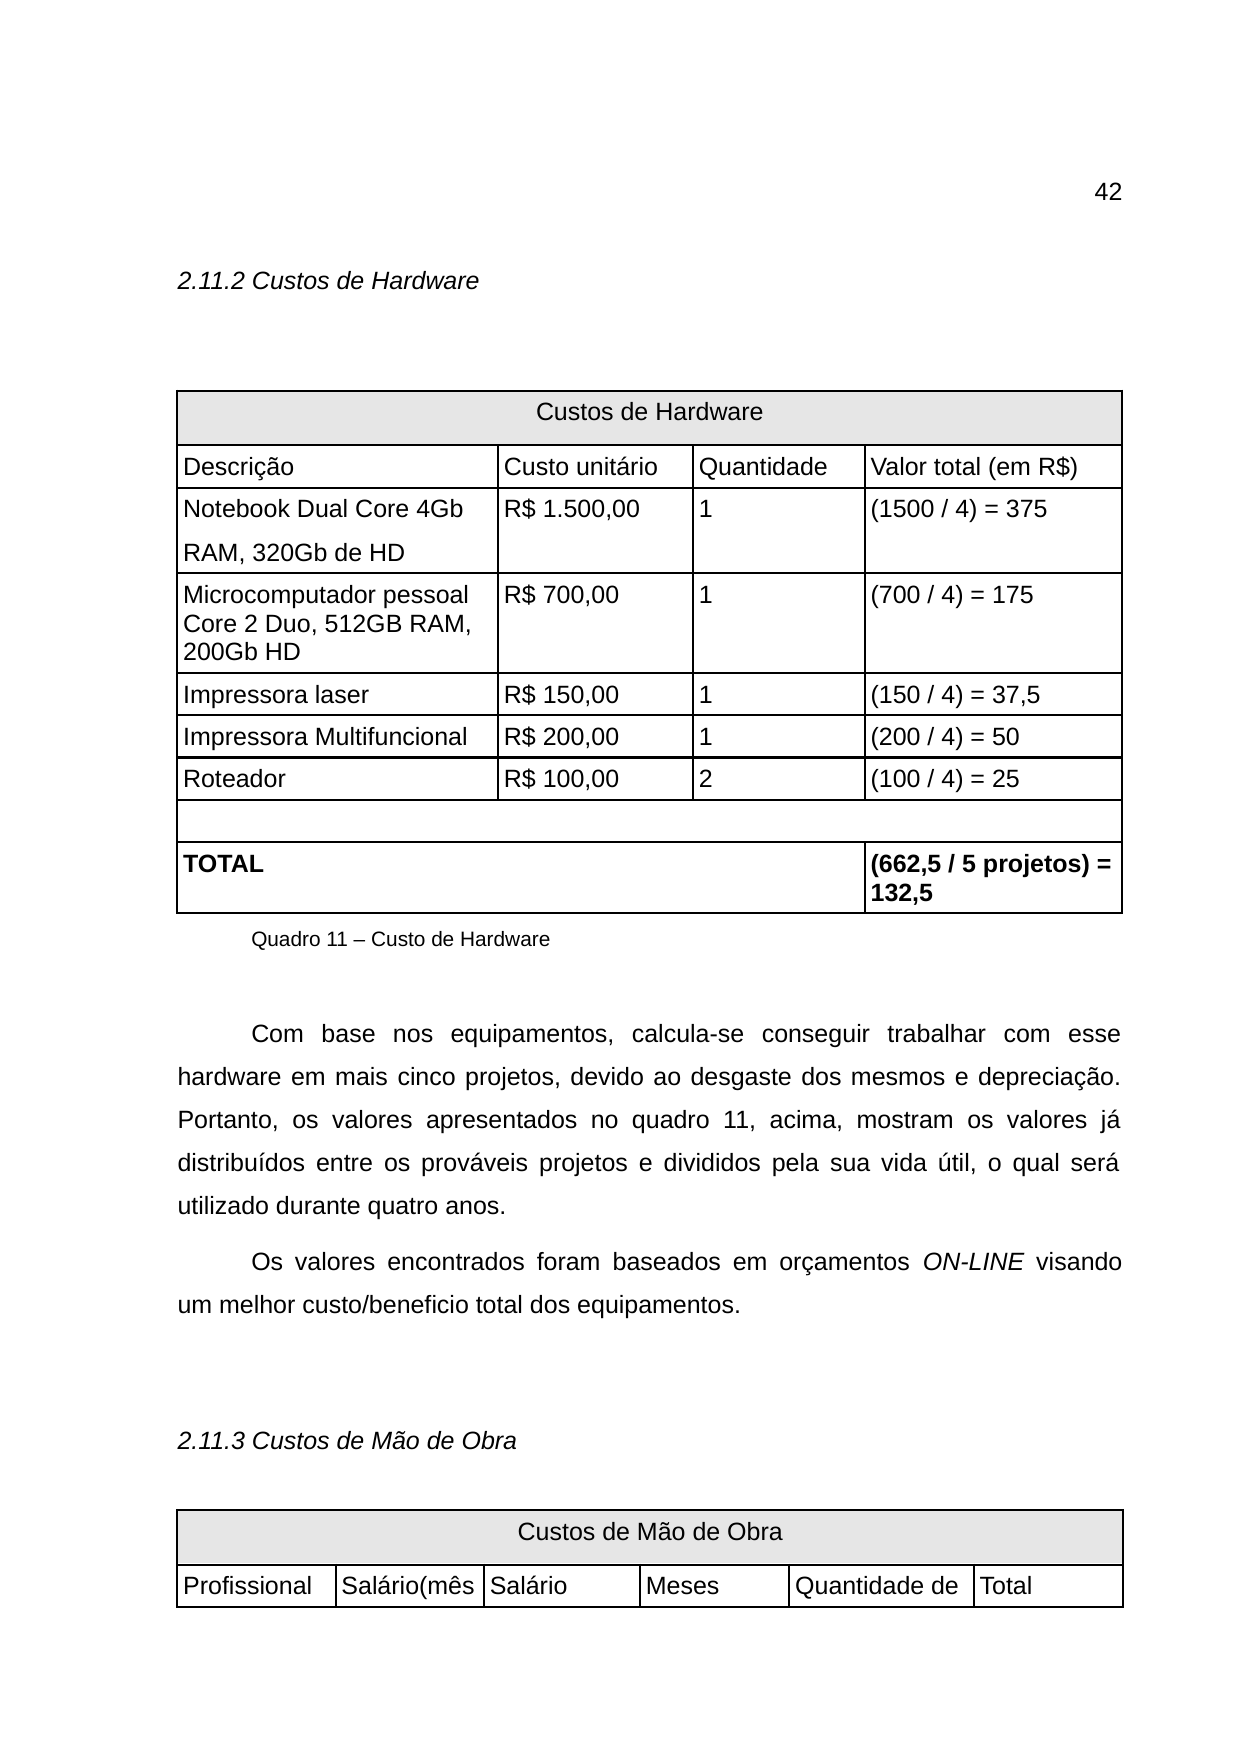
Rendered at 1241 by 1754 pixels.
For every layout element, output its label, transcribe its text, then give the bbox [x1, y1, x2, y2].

table_cell (700 / 4) = 175 [866, 574, 1121, 672]
table_cell Notebook Dual Core 4Gb RAM, 320Gb de HD [178, 489, 497, 572]
table_cell Descrição [178, 446, 497, 487]
table_header Custos de Mão de Obra [178, 1511, 1122, 1563]
table_cell R$ 1.500,00 [499, 489, 692, 572]
text Quadro 11 – Custo de Hardware [177, 927, 1122, 951]
table_cell Salário(mês [337, 1566, 483, 1606]
table_cell (100 / 4) = 25 [866, 759, 1121, 799]
table_cell Quantidade [694, 446, 864, 487]
table_cell 2 [694, 759, 864, 799]
table_cell 1 [694, 489, 864, 572]
table_cell Total [975, 1566, 1122, 1606]
table_cell 1 [694, 716, 864, 756]
table_cell R$ 200,00 [499, 716, 692, 756]
table_cell Valor total (em R$) [866, 446, 1121, 487]
table_cell R$ 700,00 [499, 574, 692, 672]
table_cell 1 [694, 674, 864, 714]
table_cell R$ 100,00 [499, 759, 692, 799]
table_cell Profissional [178, 1566, 335, 1606]
table_cell [178, 801, 1121, 841]
table_cell TOTAL [178, 843, 864, 912]
table_cell Salário [485, 1566, 639, 1606]
table_cell (1500 / 4) = 375 [866, 489, 1121, 572]
text Os valores encontrados foram baseados em orçamentos ON-LINE visando um melhor custo/beneficio total dos equipamentos. [177, 1247, 1122, 1319]
table_cell (200 / 4) = 50 [866, 716, 1121, 756]
table_header Custos de Hardware [178, 392, 1121, 444]
table_cell (150 / 4) = 37,5 [866, 674, 1121, 714]
table_cell (662,5 / 5 projetos) = 132,5 [866, 843, 1121, 912]
table_cell 1 [694, 574, 864, 672]
table_cell Quantidade de [790, 1566, 973, 1606]
table_cell Impressora Multifuncional [178, 716, 497, 756]
table_cell Meses [641, 1566, 788, 1606]
table_cell R$ 150,00 [499, 674, 692, 714]
table_cell Roteador [178, 759, 497, 799]
subtitle 2.11.3 Custos de Mão de Obra [177, 1426, 1122, 1455]
table_cell Impressora laser [178, 674, 497, 714]
table_cell Custo unitário [499, 446, 692, 487]
text Com base nos equipamentos, calcula-se conseguir trabalhar com esse hardware em mais cinco projetos, devido ao desgaste dos mesmos e depreciação. Portanto, os valores apresentados no quadro 11, acima, mostram os valores já distribuídos entre os prováveis projetos e divididos pela sua vida útil, o qual será utilizado durante quatro anos. [177, 1019, 1122, 1220]
subtitle 2.11.2 Custos de Hardware [177, 266, 1122, 294]
table_cell Microcomputador pessoal Core 2 Duo, 512GB RAM, 200Gb HD [178, 574, 497, 672]
